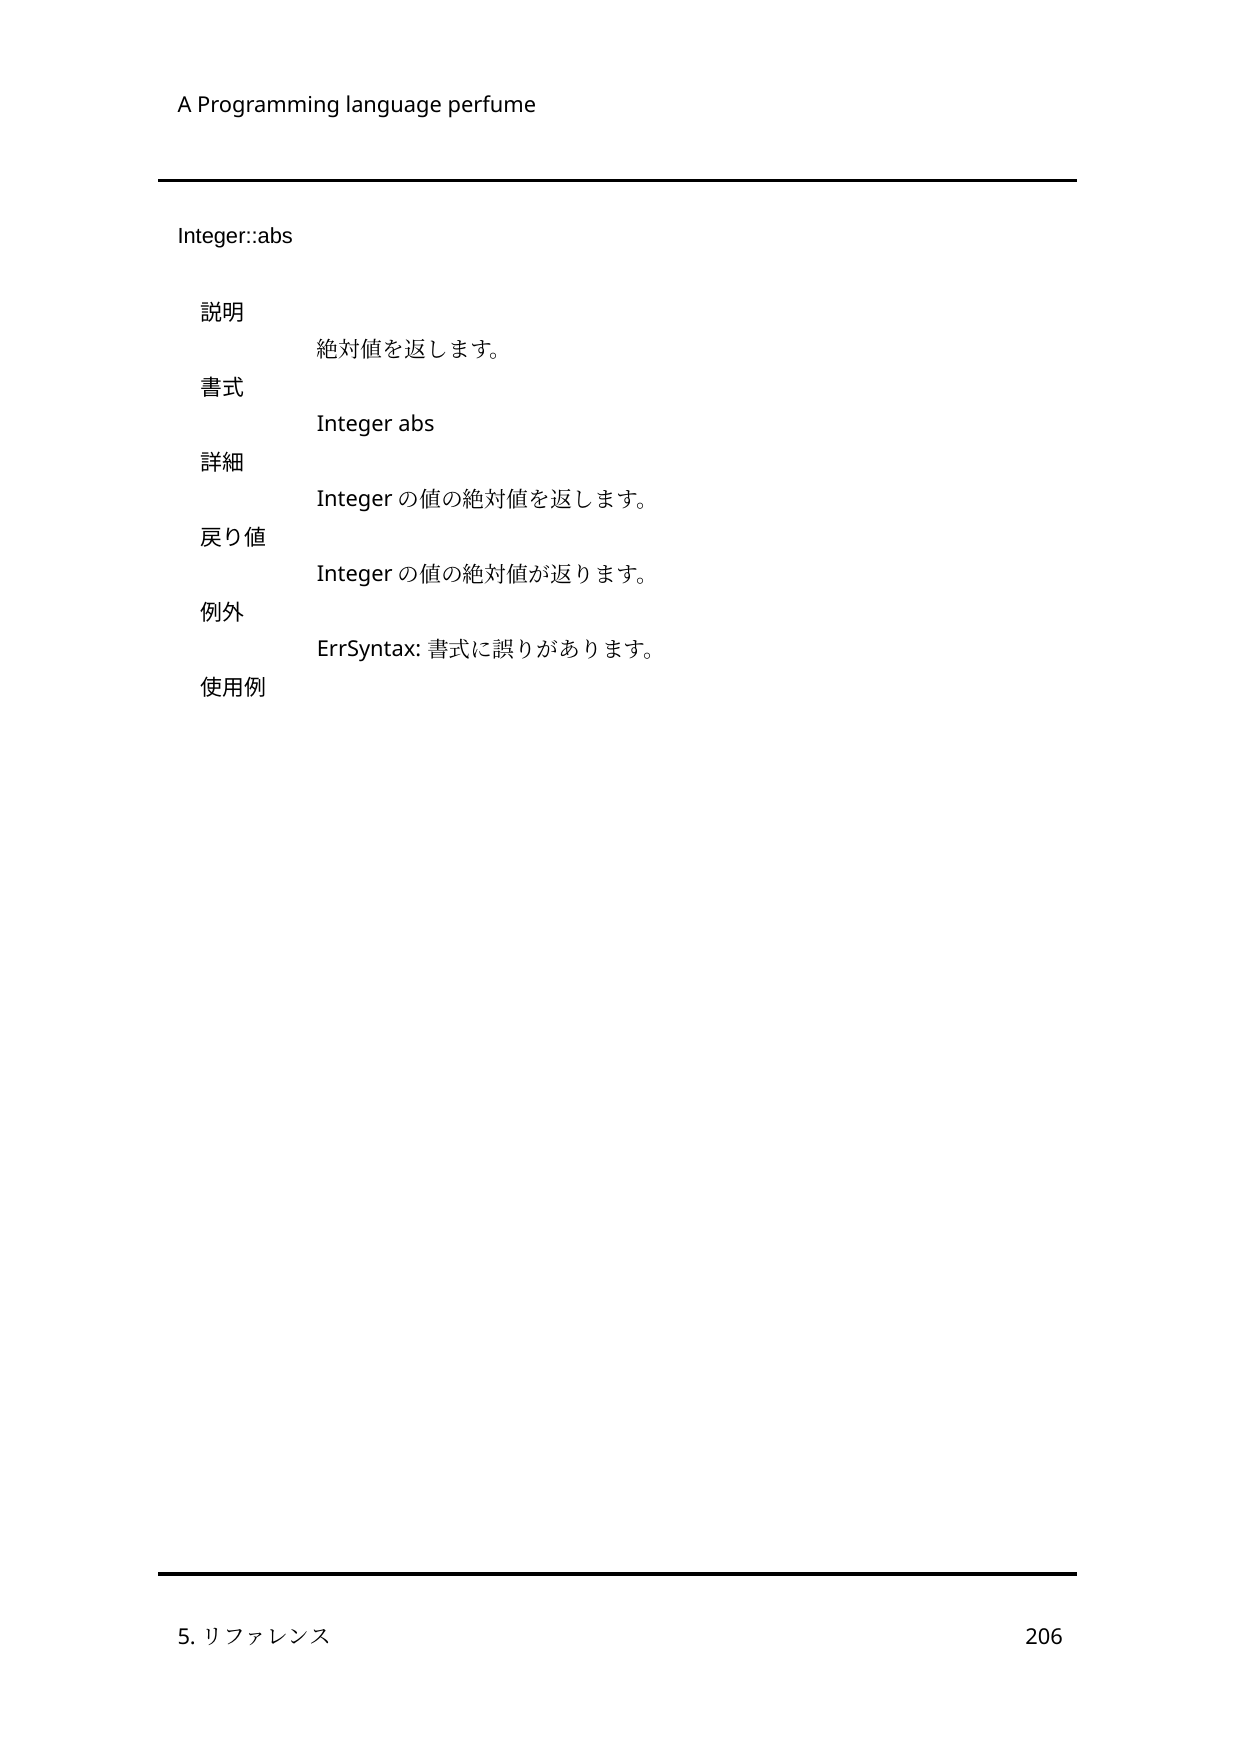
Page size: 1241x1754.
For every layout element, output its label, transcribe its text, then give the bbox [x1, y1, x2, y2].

table_header 説明 [200, 292, 317, 367]
table_cell 戻り値 [200, 517, 317, 592]
table_cell 書式 [200, 367, 317, 442]
table_cell Integerの値の絶対値を返します。 [317, 442, 1063, 517]
table_cell [317, 667, 1063, 742]
table_cell ErrSyntax: 書式に誤りがあります。 [317, 592, 1063, 667]
table_cell Integer abs [317, 367, 1063, 442]
table_cell 詳細 [200, 442, 317, 517]
table_cell 使用例 [200, 667, 317, 742]
subtitle Integer::abs [177, 217, 1063, 254]
table_cell Integerの値の絶対値が返ります。 [317, 517, 1063, 592]
table_cell 例外 [200, 592, 317, 667]
table_header 絶対値を返します。 [317, 292, 1063, 367]
